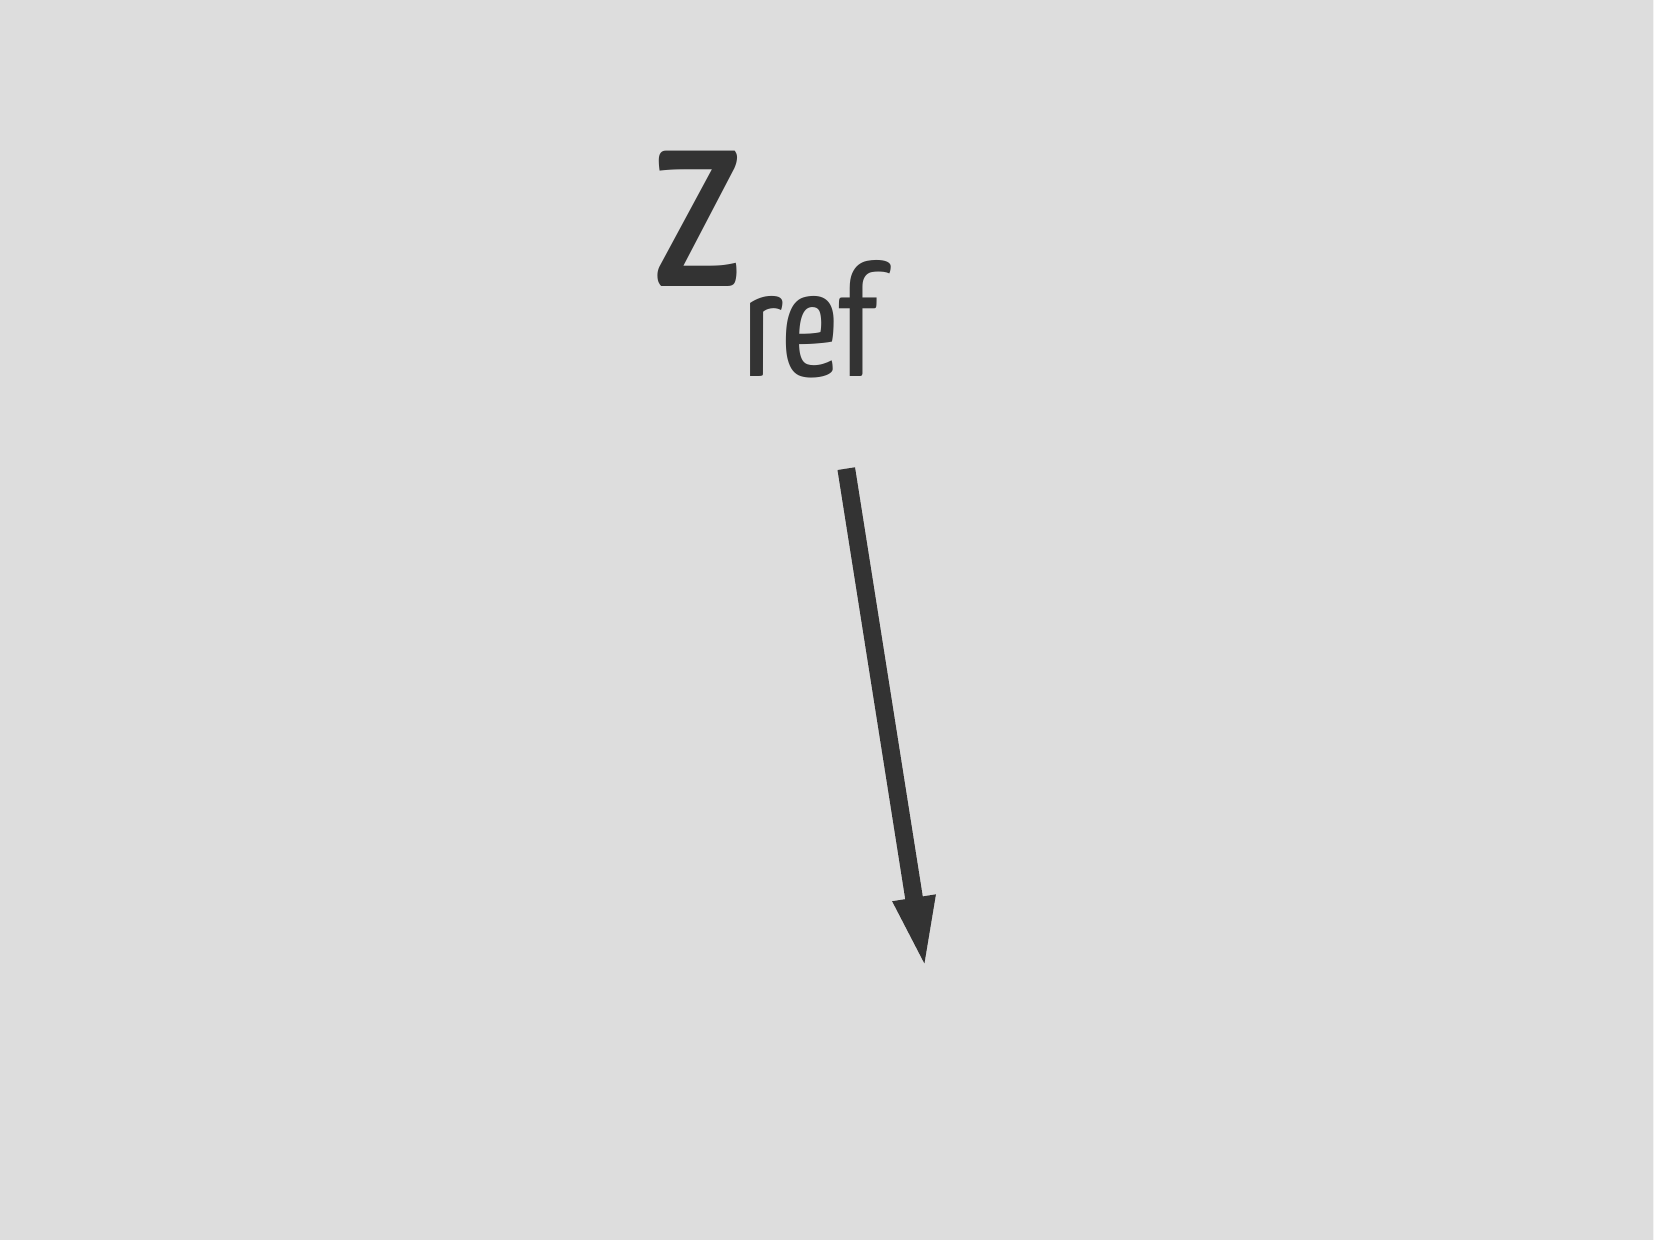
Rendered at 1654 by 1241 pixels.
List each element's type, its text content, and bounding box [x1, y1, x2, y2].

text_box zref [637, 20, 990, 456]
picture [0, 0, 1654, 1241]
